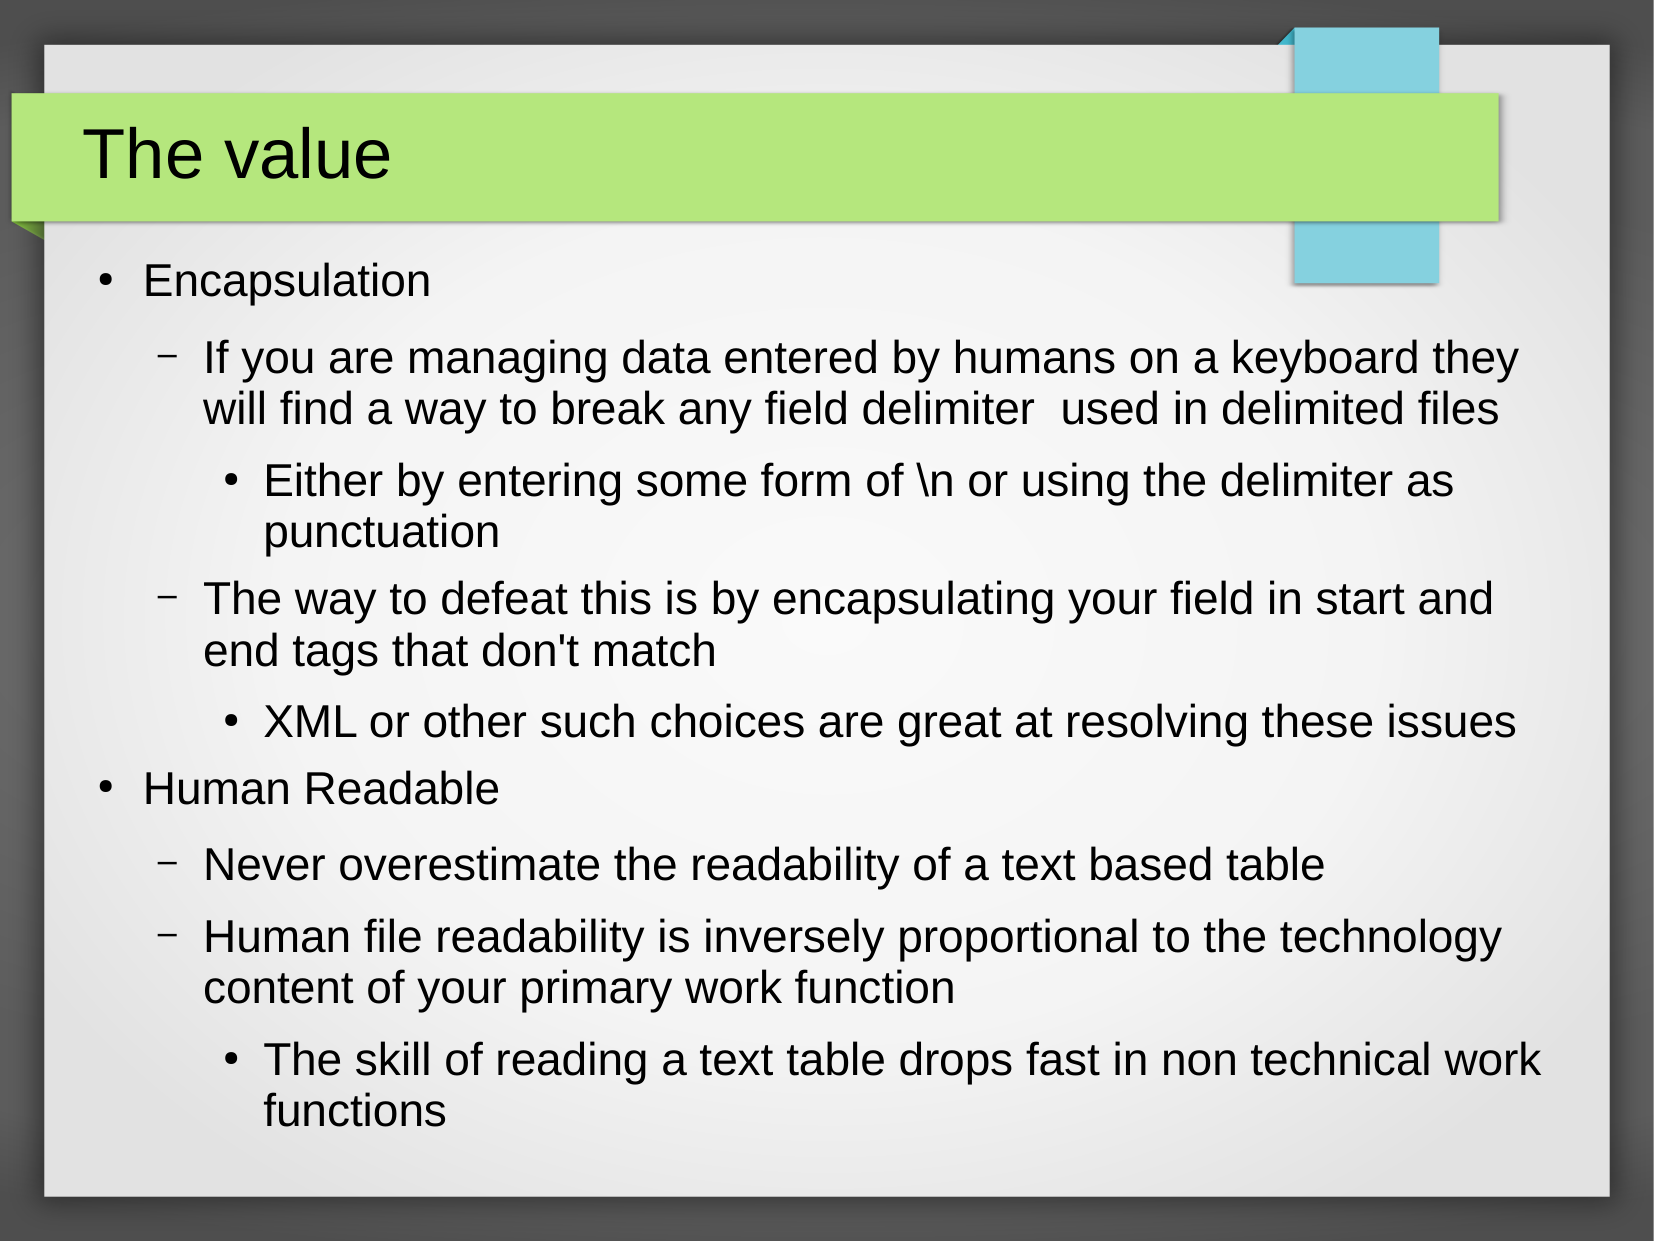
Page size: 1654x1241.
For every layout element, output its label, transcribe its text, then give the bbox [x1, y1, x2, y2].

list Encapsulation If you are managing data entered by humans on a keyboard they will find a way to break any field delimiter used in delimited files Either by entering some form of \n or using the delimiter as punctuation The way to defeat this is by encapsulating your field in start and end tags that don't match XML or other such choices are great at resolving these issues Human Readable Never overestimate the readability of a text based table Human file readability is inversely proportional to the technology content of your primary work function The skill of reading a text table drops fast in non technical work functions [82, 255, 1571, 1156]
picture [0, 0, 1654, 1241]
title The value [82, 94, 1264, 213]
